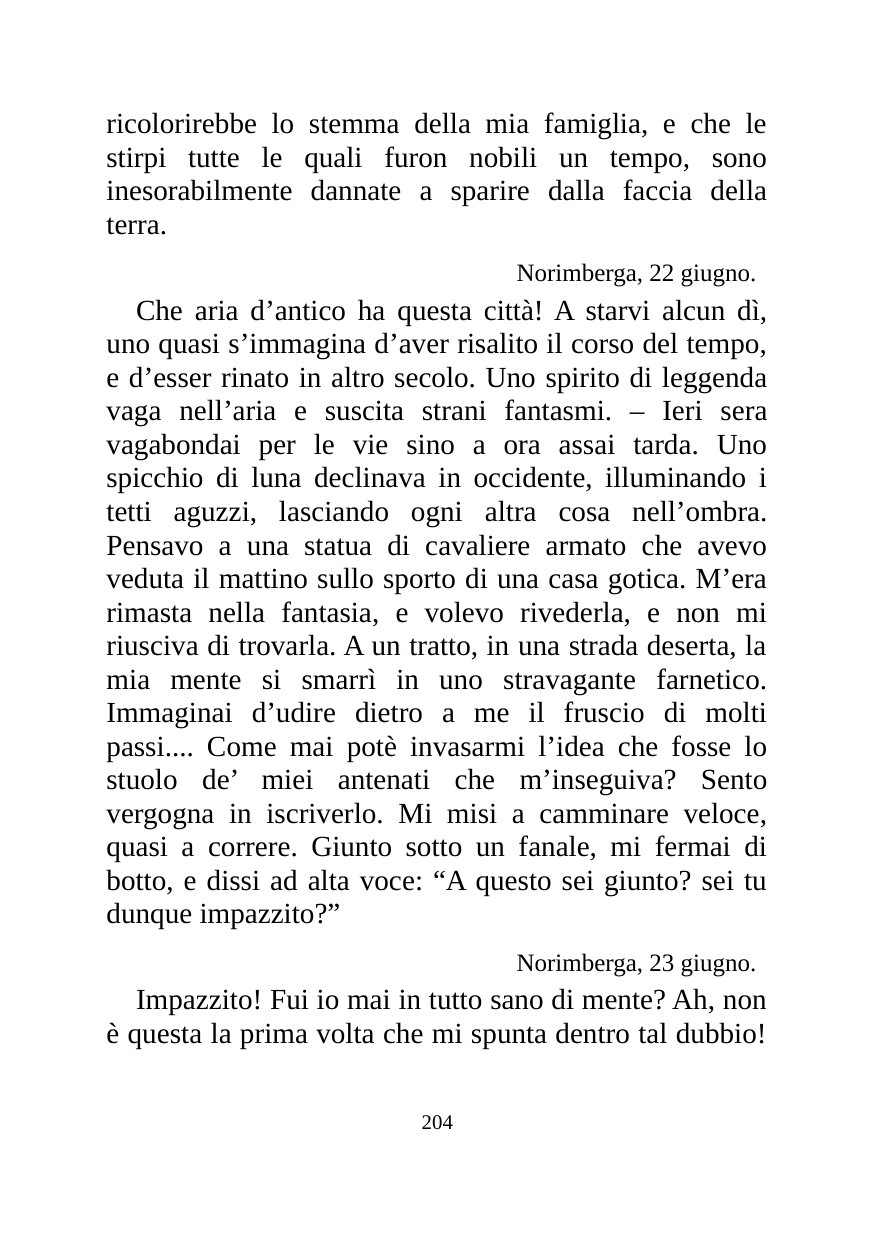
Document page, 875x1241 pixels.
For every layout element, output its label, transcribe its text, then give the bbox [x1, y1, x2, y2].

text Impazzito! Fui io mai in tutto sano di mente? Ah, non è questa la prima volta che mi spunta dentro tal dubbio! [106, 982, 768, 1049]
text Che aria d’antico ha questa città! A starvi alcun dì, uno quasi s’immagina d’aver risalito il corso del tempo, e d’esser rinato in altro secolo. Uno spirito di leggenda vaga nell’aria e suscita strani fantasmi. – Ieri sera vagabondai per le vie sino a ora assai tarda. Uno spicchio di luna declinava in occidente, illuminando i tetti aguzzi, lasciando ogni altra cosa nell’ombra. Pensavo a una statua di cavaliere armato che avevo veduta il mattino sullo sporto di una casa gotica. M’era rimasta nella fantasia, e volevo rivederla, e non mi riusciva di trovarla. A un tratto, in una strada deserta, la mia mente si smarrì in uno stravagante farnetico. Immaginai d’udire dietro a me il fruscio di molti passi.... Come mai potè invasarmi l’idea che fosse lo stuolo de’ miei antenati che m’inseguiva? Sento vergogna in iscriverlo. Mi misi a camminare veloce, quasi a correre. Giunto sotto un fanale, mi fermai di botto, e dissi ad alta voce: “A questo sei giunto? sei tu dunque impazzito?” [106, 293, 768, 930]
text Norimberga, 22 giugno. [106, 258, 756, 287]
text Norimberga, 23 giugno. [106, 948, 756, 977]
text ricolorirebbe lo stemma della mia famiglia, e che le stirpi tutte le quali furon nobili un tempo, sono inesorabilmente dannate a sparire dalla faccia della terra. [106, 106, 768, 240]
